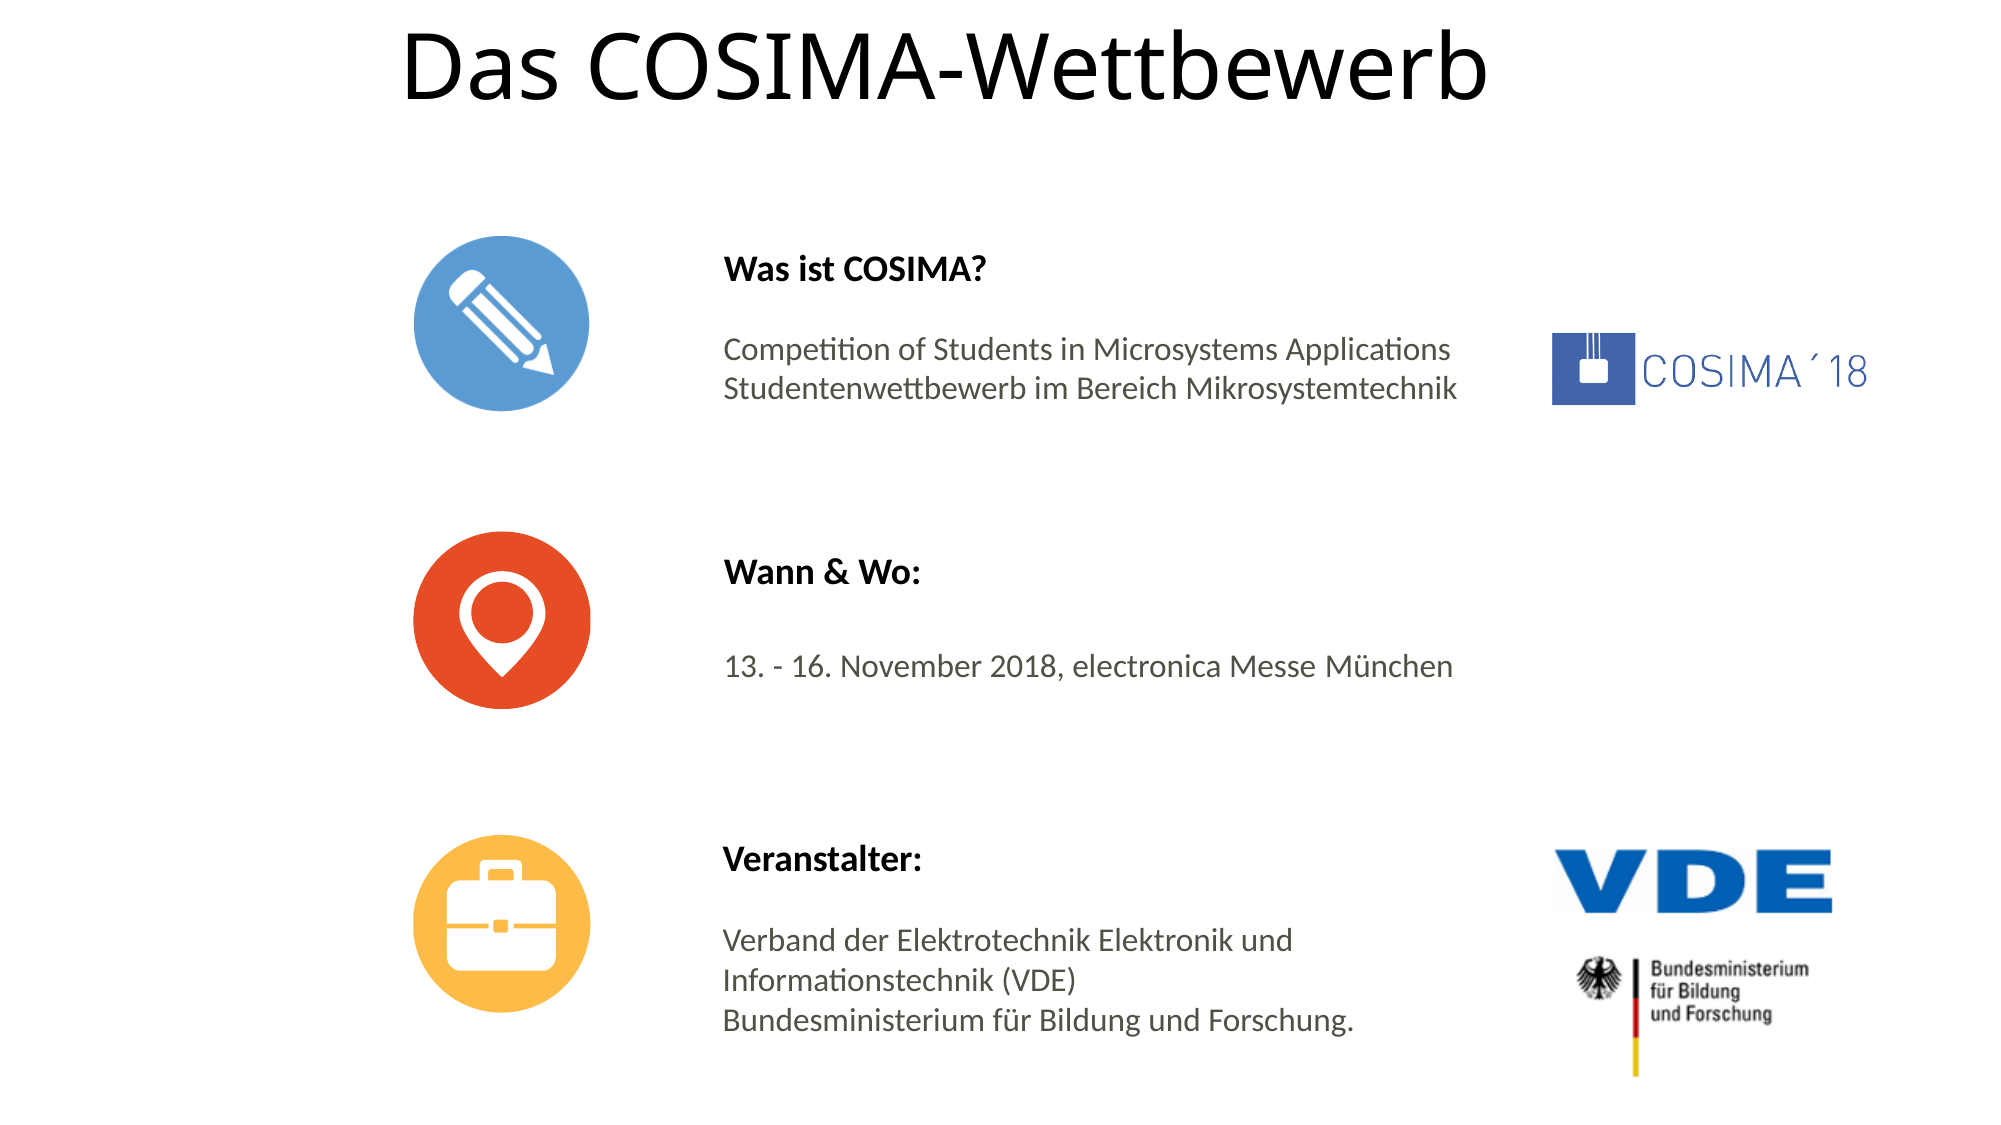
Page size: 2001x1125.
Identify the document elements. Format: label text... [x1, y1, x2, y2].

text_box Verband der Elektrotechnik Elektronik und Informationstechnik (VDE) Bundesministerium für Bildung und Forschung. [707, 910, 1539, 1047]
text_box Wann & Wo: [708, 539, 939, 601]
picture [1539, 320, 1894, 427]
picture [1539, 826, 1848, 1096]
text_box 13. - 16. November 2018, electronica Messe München [709, 637, 1709, 692]
text_box Was ist COSIMA? [708, 236, 1006, 297]
text_box Competition of Students in Microsystems Applications Studentenwettbewerb im Bereich Mikrosystemtechnik [709, 319, 1854, 414]
text_box Veranstalter: [707, 826, 940, 888]
picture [414, 236, 590, 413]
picture [413, 835, 591, 1013]
picture [413, 531, 591, 709]
title Das COSIMA-Wettbewerb [384, 0, 2000, 179]
